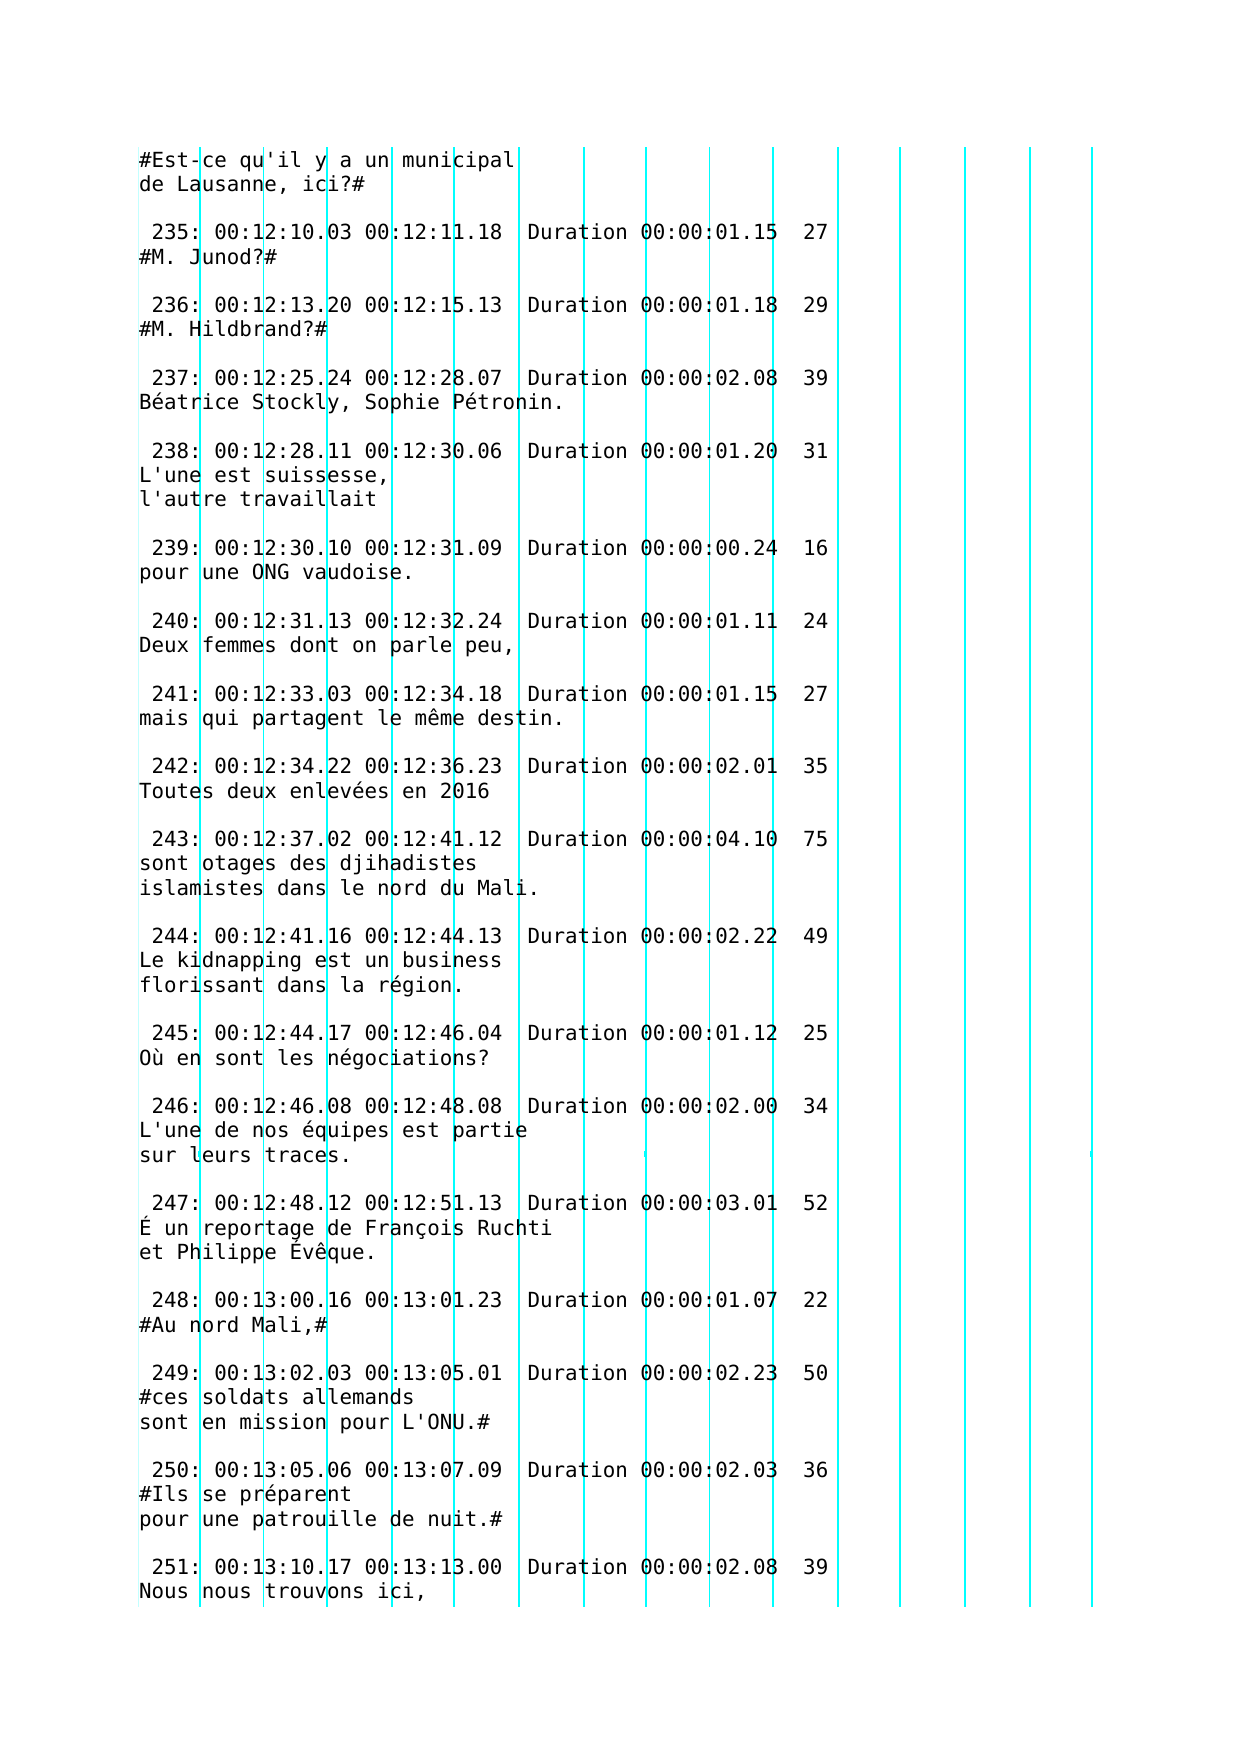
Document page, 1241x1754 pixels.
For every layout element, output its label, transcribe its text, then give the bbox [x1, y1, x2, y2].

text 239: 00:12:30.10 00:12:31.09 Duration 00:00:00.24 16 [139, 536, 1101, 560]
text 245: 00:12:44.17 00:12:46.04 Duration 00:00:01.12 25 [139, 1021, 1101, 1046]
text #ces soldats allemands [139, 1385, 1101, 1410]
text Béatrice Stockly, Sophie Pétronin. [139, 390, 1101, 414]
text Nous nous trouvons ici, [139, 1579, 1101, 1604]
text mais qui partagent le même destin. [139, 706, 1101, 730]
text 242: 00:12:34.22 00:12:36.23 Duration 00:00:02.01 35 [139, 754, 1101, 779]
text 238: 00:12:28.11 00:12:30.06 Duration 00:00:01.20 31 [139, 439, 1101, 463]
text 240: 00:12:31.13 00:12:32.24 Duration 00:00:01.11 24 [139, 609, 1101, 633]
text 248: 00:13:00.16 00:13:01.23 Duration 00:00:01.07 22 [139, 1288, 1101, 1313]
text et Philippe Évêque. [139, 1240, 1101, 1264]
text Toutes deux enlevées en 2016 [139, 779, 1101, 803]
picture [138, 147, 1102, 1607]
text 237: 00:12:25.24 00:12:28.07 Duration 00:00:02.08 39 [139, 366, 1101, 390]
text sur leurs traces. [139, 1143, 1101, 1167]
text #M. Junod?# [139, 245, 1101, 269]
text Deux femmes dont on parle peu, [139, 633, 1101, 657]
text #Au nord Mali,# [139, 1313, 1101, 1337]
text de Lausanne, ici?# [139, 172, 1101, 196]
text Où en sont les négociations? [139, 1046, 1101, 1070]
text #Est-ce qu'il y a un municipal [139, 148, 1101, 172]
text 236: 00:12:13.20 00:12:15.13 Duration 00:00:01.18 29 [139, 293, 1101, 317]
text 247: 00:12:48.12 00:12:51.13 Duration 00:00:03.01 52 [139, 1191, 1101, 1216]
text Le kidnapping est un business [139, 948, 1101, 973]
text pour une ONG vaudoise. [139, 560, 1101, 584]
text islamistes dans le nord du Mali. [139, 876, 1101, 900]
text l'autre travaillait [139, 487, 1101, 512]
text sont otages des djihadistes [139, 851, 1101, 876]
text florissant dans la région. [139, 973, 1101, 997]
text 246: 00:12:46.08 00:12:48.08 Duration 00:00:02.00 34 [139, 1094, 1101, 1118]
text 241: 00:12:33.03 00:12:34.18 Duration 00:00:01.15 27 [139, 682, 1101, 706]
text 249: 00:13:02.03 00:13:05.01 Duration 00:00:02.23 50 [139, 1361, 1101, 1385]
text #Ils se préparent [139, 1482, 1101, 1507]
text L'une de nos équipes est partie [139, 1118, 1101, 1143]
text 243: 00:12:37.02 00:12:41.12 Duration 00:00:04.10 75 [139, 827, 1101, 851]
text 251: 00:13:10.17 00:13:13.00 Duration 00:00:02.08 39 [139, 1555, 1101, 1579]
text pour une patrouille de nuit.# [139, 1507, 1101, 1531]
text 235: 00:12:10.03 00:12:11.18 Duration 00:00:01.15 27 [139, 220, 1101, 245]
text 244: 00:12:41.16 00:12:44.13 Duration 00:00:02.22 49 [139, 924, 1101, 948]
text L'une est suissesse, [139, 463, 1101, 487]
text sont en mission pour L'ONU.# [139, 1410, 1101, 1434]
text É un reportage de François Ruchti [139, 1216, 1101, 1240]
text 250: 00:13:05.06 00:13:07.09 Duration 00:00:02.03 36 [139, 1458, 1101, 1482]
text #M. Hildbrand?# [139, 317, 1101, 342]
